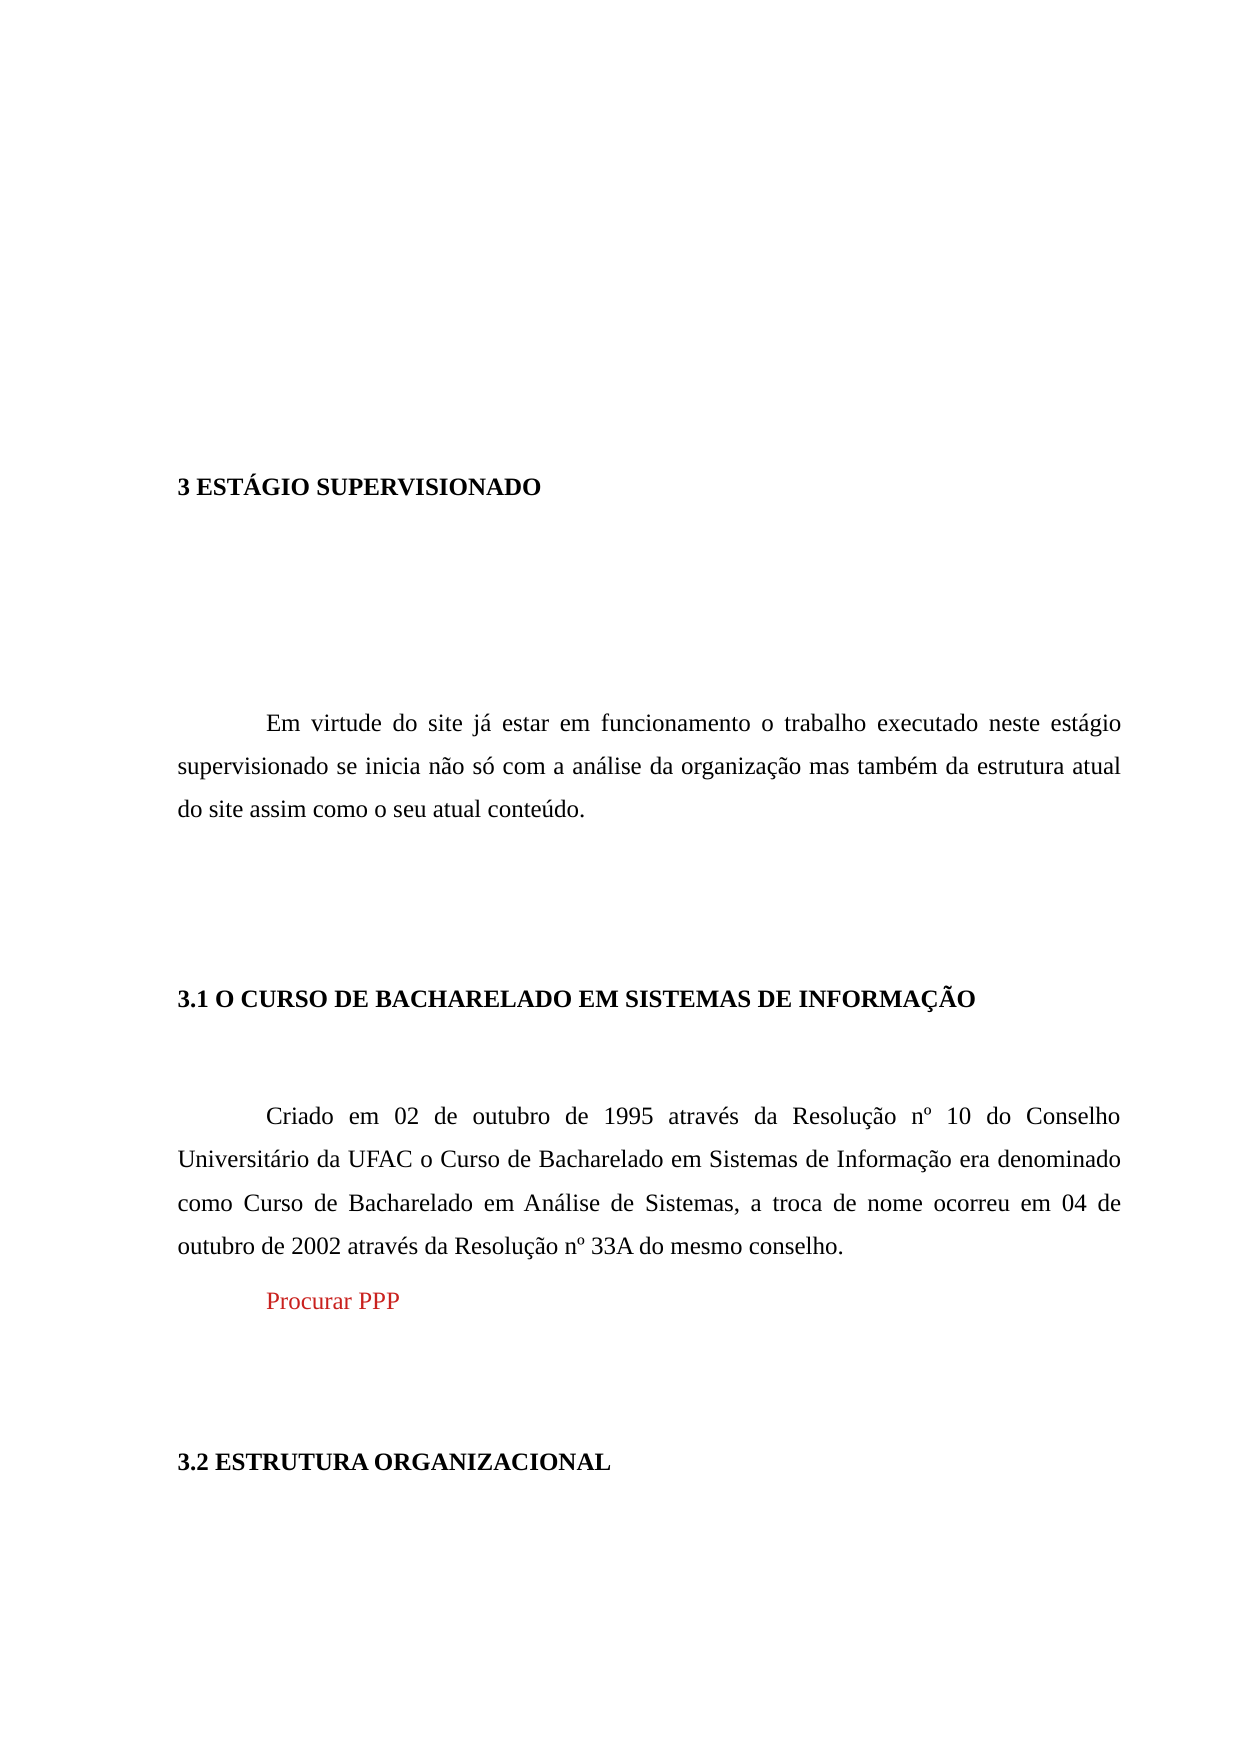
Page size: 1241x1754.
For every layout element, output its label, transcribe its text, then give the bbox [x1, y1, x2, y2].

text Em virtude do site já estar em funcionamento o trabalho executado neste estágio supervisionado se inicia não só com a análise da organização mas também da estrutura atual do site assim como o seu atual conteúdo. [177, 708, 1122, 823]
text 3 estágio supervisionado [177, 472, 1122, 501]
text Procurar PPP [177, 1286, 1122, 1314]
text Criado em 02 de outubro de 1995 através da Resolução nº 10 do Conselho Universitário da UFAC o Curso de Bacharelado em Sistemas de Informação era denominado como Curso de Bacharelado em Análise de Sistemas, a troca de nome ocorreu em 04 de outubro de 2002 através da Resolução nº 33A do mesmo conselho. [177, 1101, 1122, 1259]
text 3.2 estrutura organizacional [177, 1447, 1122, 1476]
text 3.1 O curso de bacharelado em Sistemas de informação [177, 984, 1122, 1013]
